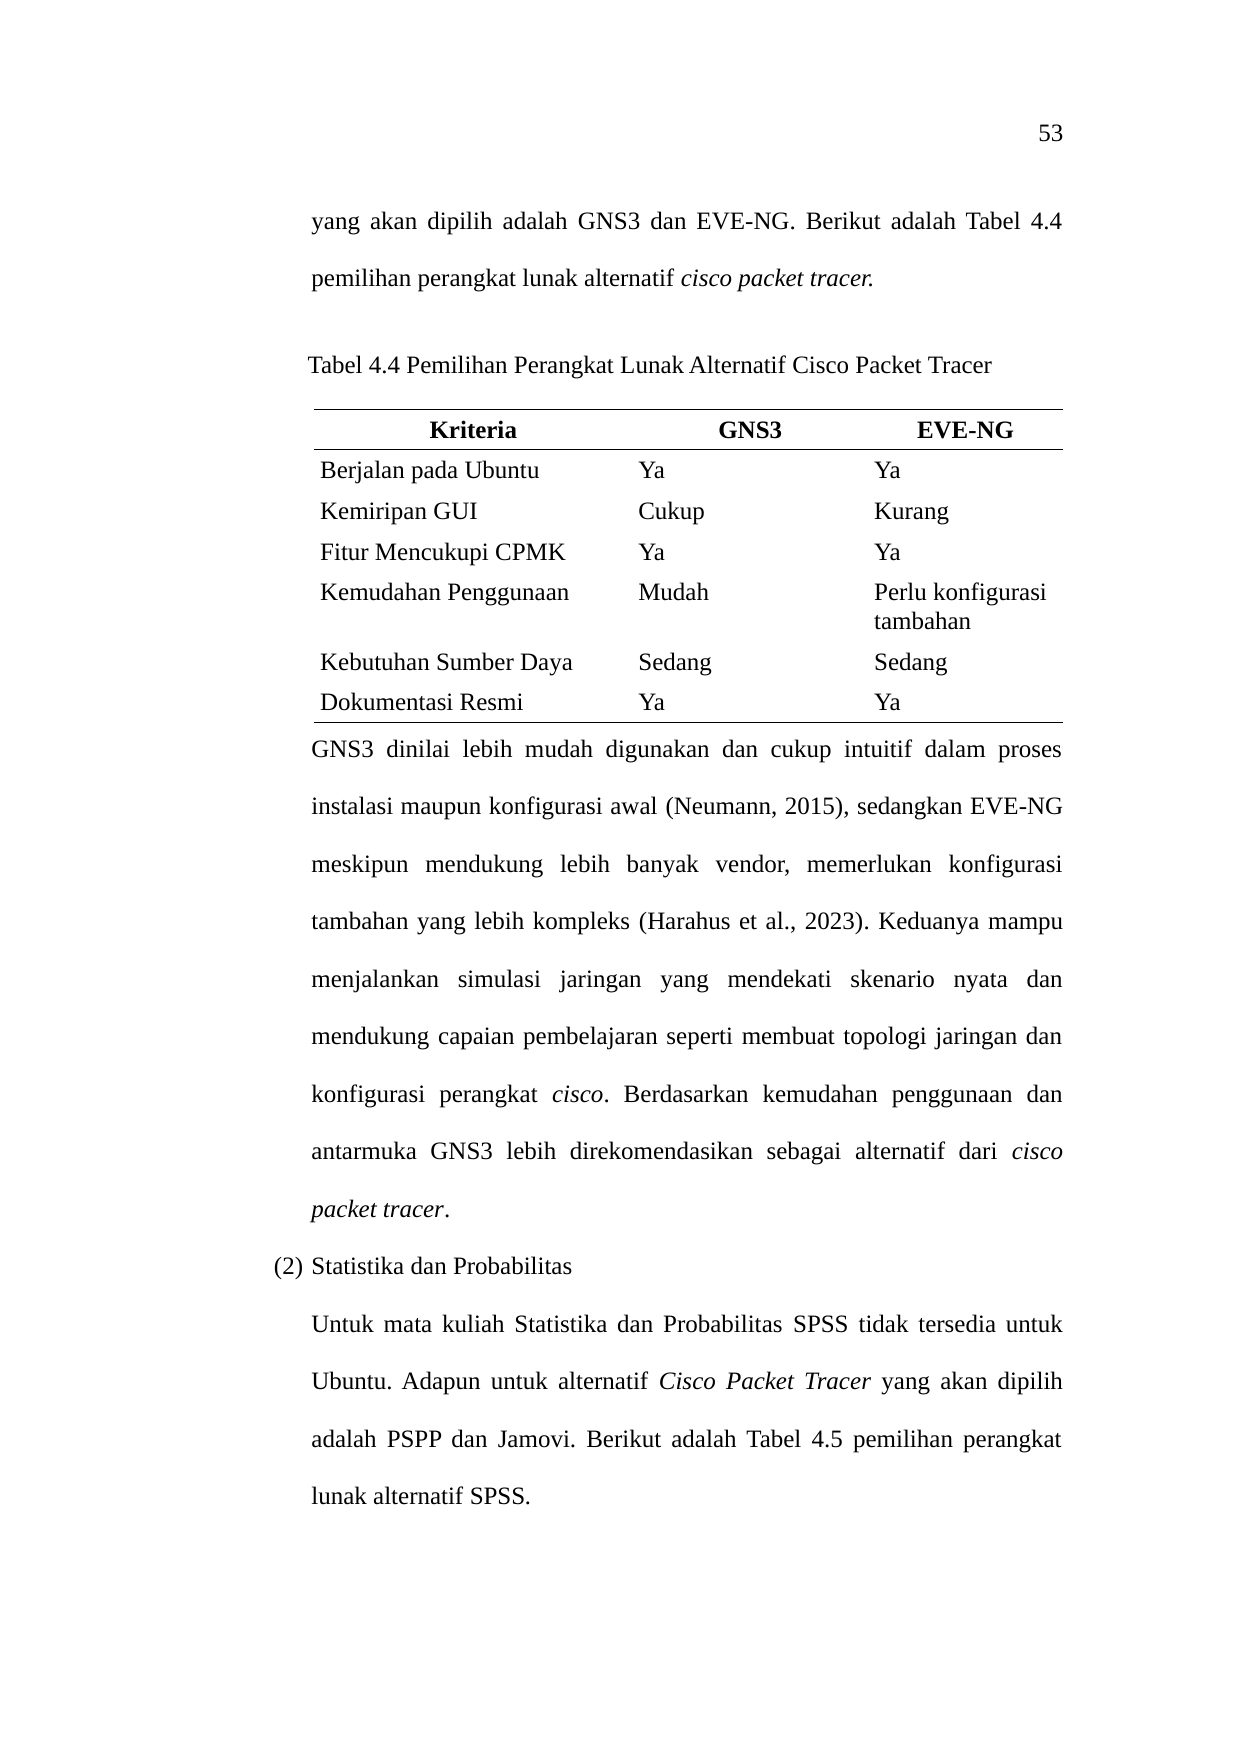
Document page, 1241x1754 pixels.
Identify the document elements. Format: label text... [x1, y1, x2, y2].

table_header GNS3 [632, 410, 868, 449]
list yang akan dipilih adalah GNS3 dan EVE-NG. Berikut adalah Tabel 4.4 pemilihan perangkat lunak alternatif cisco packet tracer. [274, 206, 1063, 292]
table_cell Perlu konfigurasi tambahan [868, 571, 1063, 641]
table_cell Ya [868, 531, 1063, 571]
table_cell Ya [868, 681, 1063, 722]
table_cell Kemiripan GUI [314, 490, 632, 531]
table_cell Ya [632, 450, 868, 490]
list GNS3 dinilai lebih mudah digunakan dan cukup intuitif dalam proses instalasi maupun konfigurasi awal (Neumann, 2015), sedangkan EVE-NG meskipun mendukung lebih banyak vendor, memerlukan konfigurasi tambahan yang lebih kompleks (Harahus et al., 2023). Keduanya mampu menjalankan simulasi jaringan yang mendekati skenario nyata dan mendukung capaian pembelajaran seperti membuat topologi jaringan dan konfigurasi perangkat cisco. Berdasarkan kemudahan penggunaan dan antarmuka GNS3 lebih direkomendasikan sebagai alternatif dari cisco packet tracer. [274, 734, 1063, 1223]
table_cell Kemudahan Penggunaan [314, 571, 632, 641]
table_header Kriteria [314, 410, 632, 449]
table_cell Berjalan pada Ubuntu [314, 450, 632, 490]
table_cell Kebutuhan Sumber Daya [314, 641, 632, 681]
table_cell Ya [868, 450, 1063, 490]
table_cell Mudah [632, 571, 868, 641]
table_cell Kurang [868, 490, 1063, 531]
table_cell Sedang [868, 641, 1063, 681]
table_header EVE-NG [868, 410, 1063, 449]
text Tabel 4.4 Pemilihan perangkat lunak alternatif cisco packet tracer [236, 350, 1063, 379]
table_cell Sedang [632, 641, 868, 681]
table_cell Fitur Mencukupi CPMK [314, 531, 632, 571]
list Untuk mata kuliah Statistika dan Probabilitas SPSS tidak tersedia untuk Ubuntu. Adapun untuk alternatif Cisco Packet Tracer yang akan dipilih adalah PSPP dan Jamovi. Berikut adalah Tabel 4.5 pemilihan perangkat lunak alternatif SPSS. [274, 1309, 1063, 1510]
list Statistika dan Probabilitas [274, 1251, 1063, 1280]
table_cell Ya [632, 681, 868, 722]
table_cell Ya [632, 531, 868, 571]
table_cell Dokumentasi Resmi [314, 681, 632, 722]
table_cell Cukup [632, 490, 868, 531]
